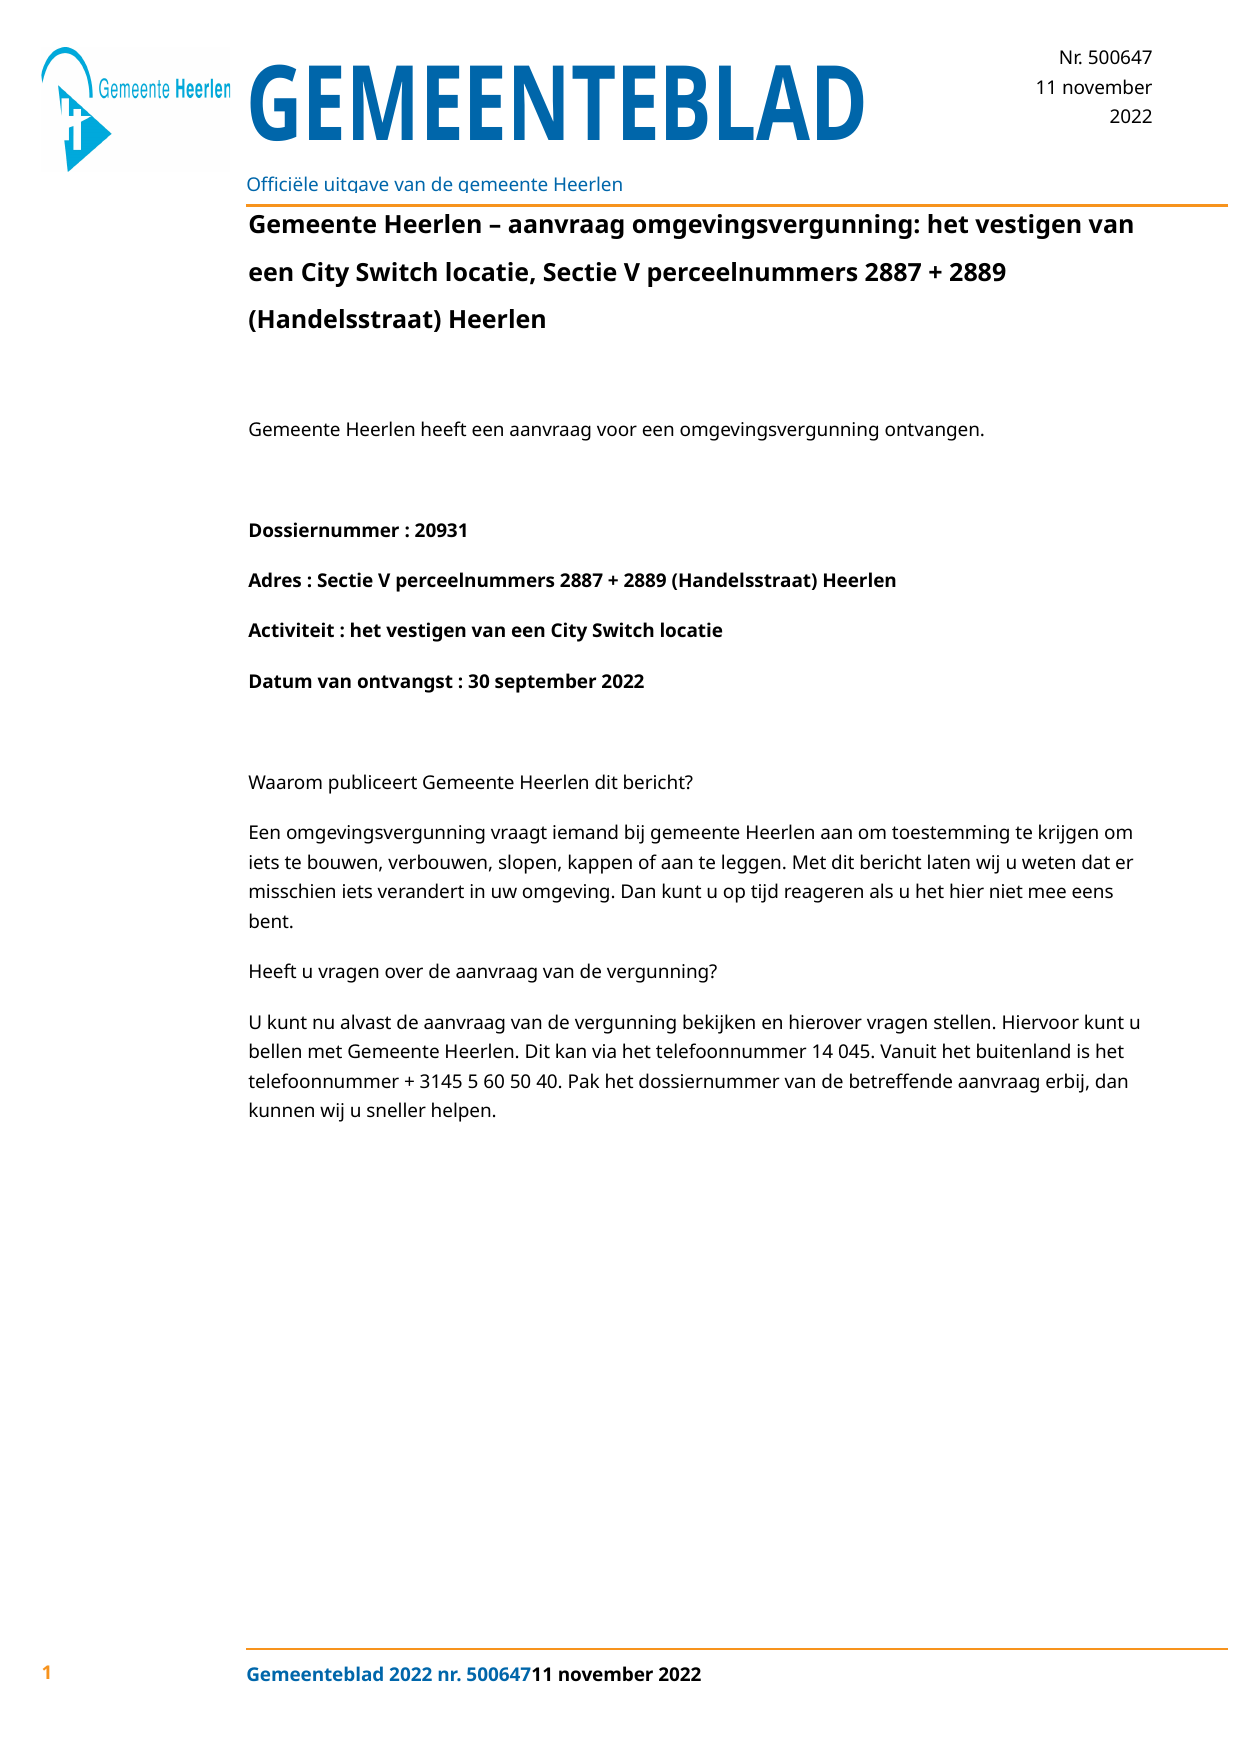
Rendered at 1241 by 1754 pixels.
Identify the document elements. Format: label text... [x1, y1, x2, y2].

text Heeft u vragen over de aanvraag van de vergunning? [248, 958, 1152, 984]
text Waarom publiceert Gemeente Heerlen dit bericht? [248, 769, 1152, 794]
text Gemeente Heerlen heeft een aanvraag voor een omgevingsvergunning ontvangen. [248, 416, 1152, 442]
text Adres : Sectie V perceelnummers 2887 + 2889 (Handelsstraat) Heerlen [248, 567, 1152, 593]
text Datum van ontvangst : 30 september 2022 [248, 668, 1152, 694]
picture [41, 47, 59, 70]
text Gemeente Heerlen – aanvraag omgevingsvergunning: het vestigen van een City Switch locatie, Sectie V perceelnummers 2887 + 2889 (Handelsstraat) Heerlen [248, 207, 1152, 336]
text Activiteit : het vestigen van een City Switch locatie [248, 618, 1152, 643]
text Een omgevingsvergunning vraagt iemand bij gemeente Heerlen aan om toestemming te krijgen om iets te bouwen, verbouwen, slopen, kappen of aan te leggen. Met dit bericht laten wij u weten dat er misschien iets verandert in uw omgeving. Dan kunt u op tijd reageren als u het hier niet mee eens bent. [248, 819, 1152, 934]
text U kunt nu alvast de aanvraag van de vergunning bekijken en hierover vragen stellen. Hiervoor kunt u bellen met Gemeente Heerlen. Dit kan via het telefoonnummer 14 045. Vanuit het buitenland is het telefoonnummer + 3145 5 60 50 40. Pak het dossiernummer van de betreffende aanvraag erbij, dan kunnen wij u sneller helpen. [248, 1009, 1152, 1123]
picture [41, 47, 231, 172]
text Dossiernummer : 20931 [248, 517, 1152, 542]
